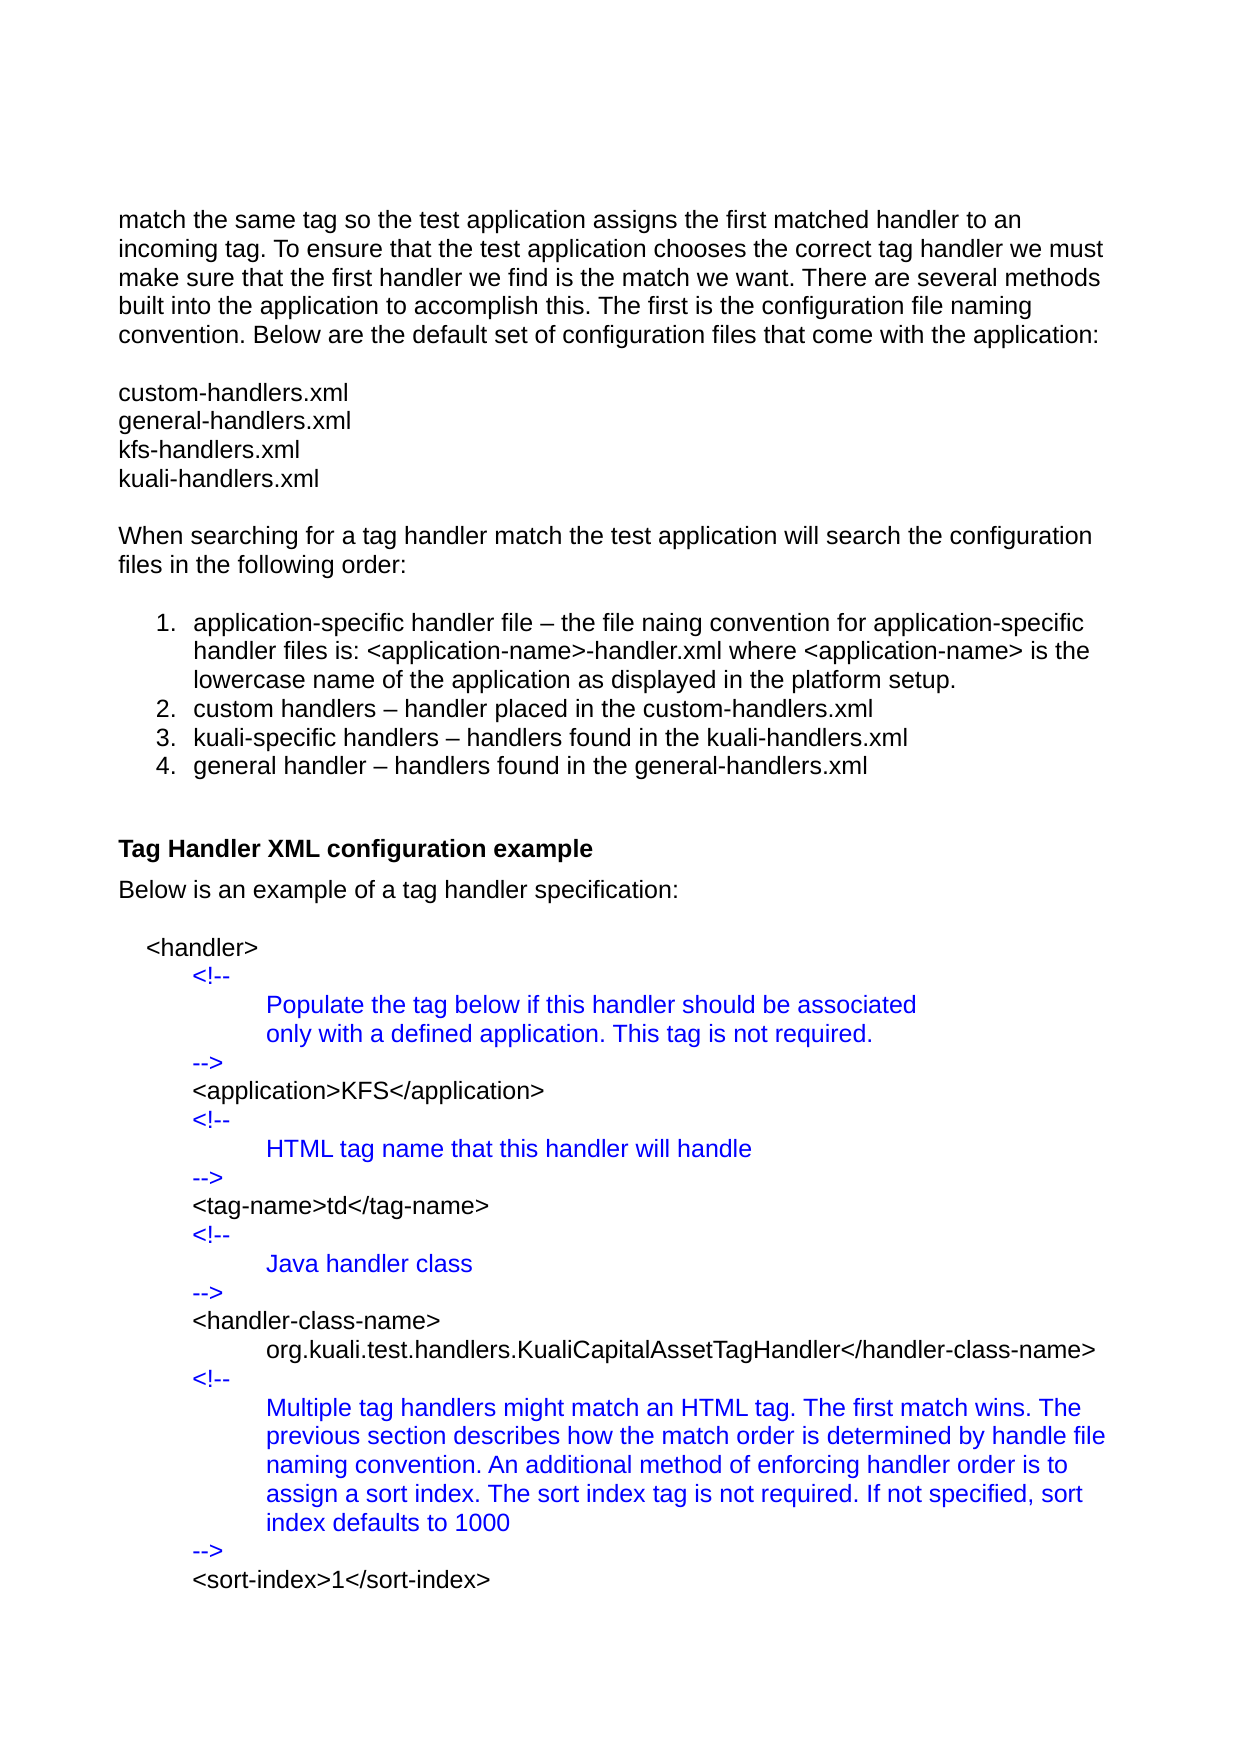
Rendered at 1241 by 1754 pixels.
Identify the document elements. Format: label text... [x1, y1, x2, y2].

text --> [118, 1048, 1122, 1076]
text org.kuali.test.handlers.KualiCapitalAssetTagHandler</handler-class-name> [118, 1335, 1122, 1364]
text Multiple tag handlers might match an HTML tag. The first match wins. The previous section describes how the match order is determined by handle file naming convention. An additional method of enforcing handler order is to assign a sort index. The sort index tag is not required. If not specified, sort index defaults to 1000 [118, 1393, 1122, 1536]
text Populate the tag below if this handler should be associated [118, 990, 1122, 1019]
list application-specific handler file – the file naing convention for application-specific handler files is: <application-name>-handler.xml where <application-name> is the lowercase name of the application as displayed in the platform setup. [156, 608, 1122, 694]
text When searching for a tag handler match the test application will search the configuration files in the following order: [118, 521, 1122, 579]
text general-handlers.xml [118, 406, 1122, 435]
list kuali-specific handlers – handlers found in the kuali-handlers.xml [156, 723, 1122, 751]
text <handler> [118, 933, 1122, 961]
text <!-- [118, 1220, 1122, 1249]
text Java handler class [118, 1249, 1122, 1278]
text Below is an example of a tag handler specification: [118, 875, 1122, 904]
text match the same tag so the test application assigns the first matched handler to an incoming tag. To ensure that the test application chooses the correct tag handler we must make sure that the first handler we find is the match we want. There are several methods built into the application to accomplish this. The first is the configuration file naming convention. Below are the default set of configuration files that come with the application: [118, 205, 1122, 349]
text custom-handlers.xml [118, 378, 1122, 406]
text --> [118, 1163, 1122, 1191]
text kfs-handlers.xml [118, 435, 1122, 464]
text <!-- [118, 1364, 1122, 1393]
text <!-- [118, 961, 1122, 990]
text <application>KFS</application> [118, 1076, 1122, 1105]
text only with a defined application. This tag is not required. [118, 1019, 1122, 1048]
text <tag-name>td</tag-name> [118, 1191, 1122, 1220]
list general handler – handlers found in the general-handlers.xml [156, 751, 1122, 780]
text HTML tag name that this handler will handle [118, 1134, 1122, 1163]
text --> [118, 1278, 1122, 1306]
text <handler-class-name> [118, 1306, 1122, 1335]
text --> [118, 1536, 1122, 1565]
text <sort-index>1</sort-index> [118, 1565, 1122, 1594]
subtitle Tag Handler XML configuration example [118, 834, 1122, 863]
list custom handlers – handler placed in the custom-handlers.xml [156, 694, 1122, 723]
text <!-- [118, 1105, 1122, 1134]
text kuali-handlers.xml [118, 464, 1122, 493]
